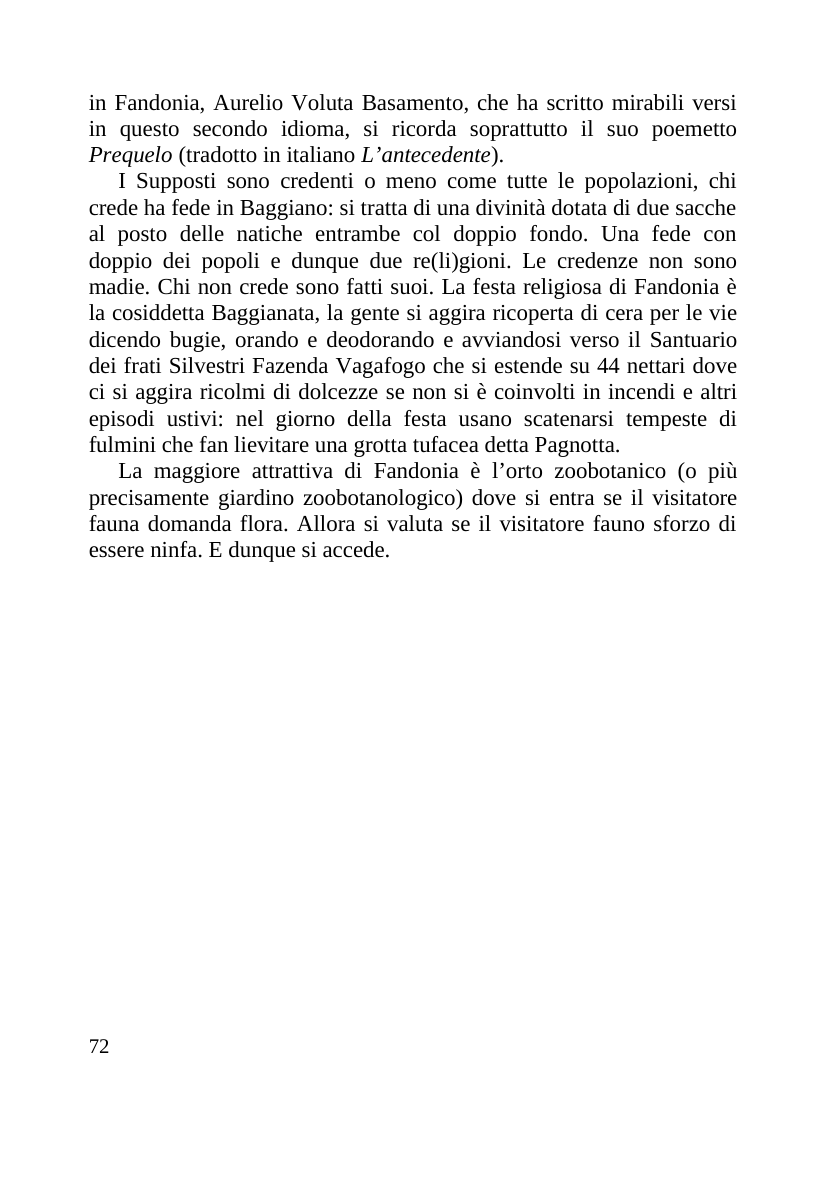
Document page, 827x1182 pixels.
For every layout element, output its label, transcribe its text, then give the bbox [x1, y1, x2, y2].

text La maggiore attrattiva di Fandonia è l’orto zoobotanico (o più precisamente giardino zoobotanologico) dove si entra se il visitatore fauna domanda flora. Allora si valuta se il visitatore fauno sforzo di essere ninfa. E dunque si accede. [88, 457, 738, 563]
text in Fandonia, Aurelio Voluta Basamento, che ha scritto mirabili versi in questo secondo idioma, si ricorda soprattutto il suo poemetto Prequelo (tradotto in italiano L’antecedente). [88, 88, 738, 168]
text I Supposti sono credenti o meno come tutte le popolazioni, chi crede ha fede in Baggiano: si tratta di una divinità dotata di due sacche al posto delle natiche entrambe col doppio fondo. Una fede con doppio dei popoli e dunque due re(li)gioni. Le credenze non sono madie. Chi non crede sono fatti suoi. La festa religiosa di Fandonia è la cosiddetta Baggianata, la gente si aggira ricoperta di cera per le vie dicendo bugie, orando e deodorando e avviandosi verso il Santuario dei frati Silvestri Fazenda Vagafogo che si estende su 44 nettari dove ci si aggira ricolmi di dolcezze se non si è coinvolti in incendi e altri episodi ustivi: nel giorno della festa usano scatenarsi tempeste di fulmini che fan lievitare una grotta tufacea detta Pagnotta. [88, 168, 738, 457]
